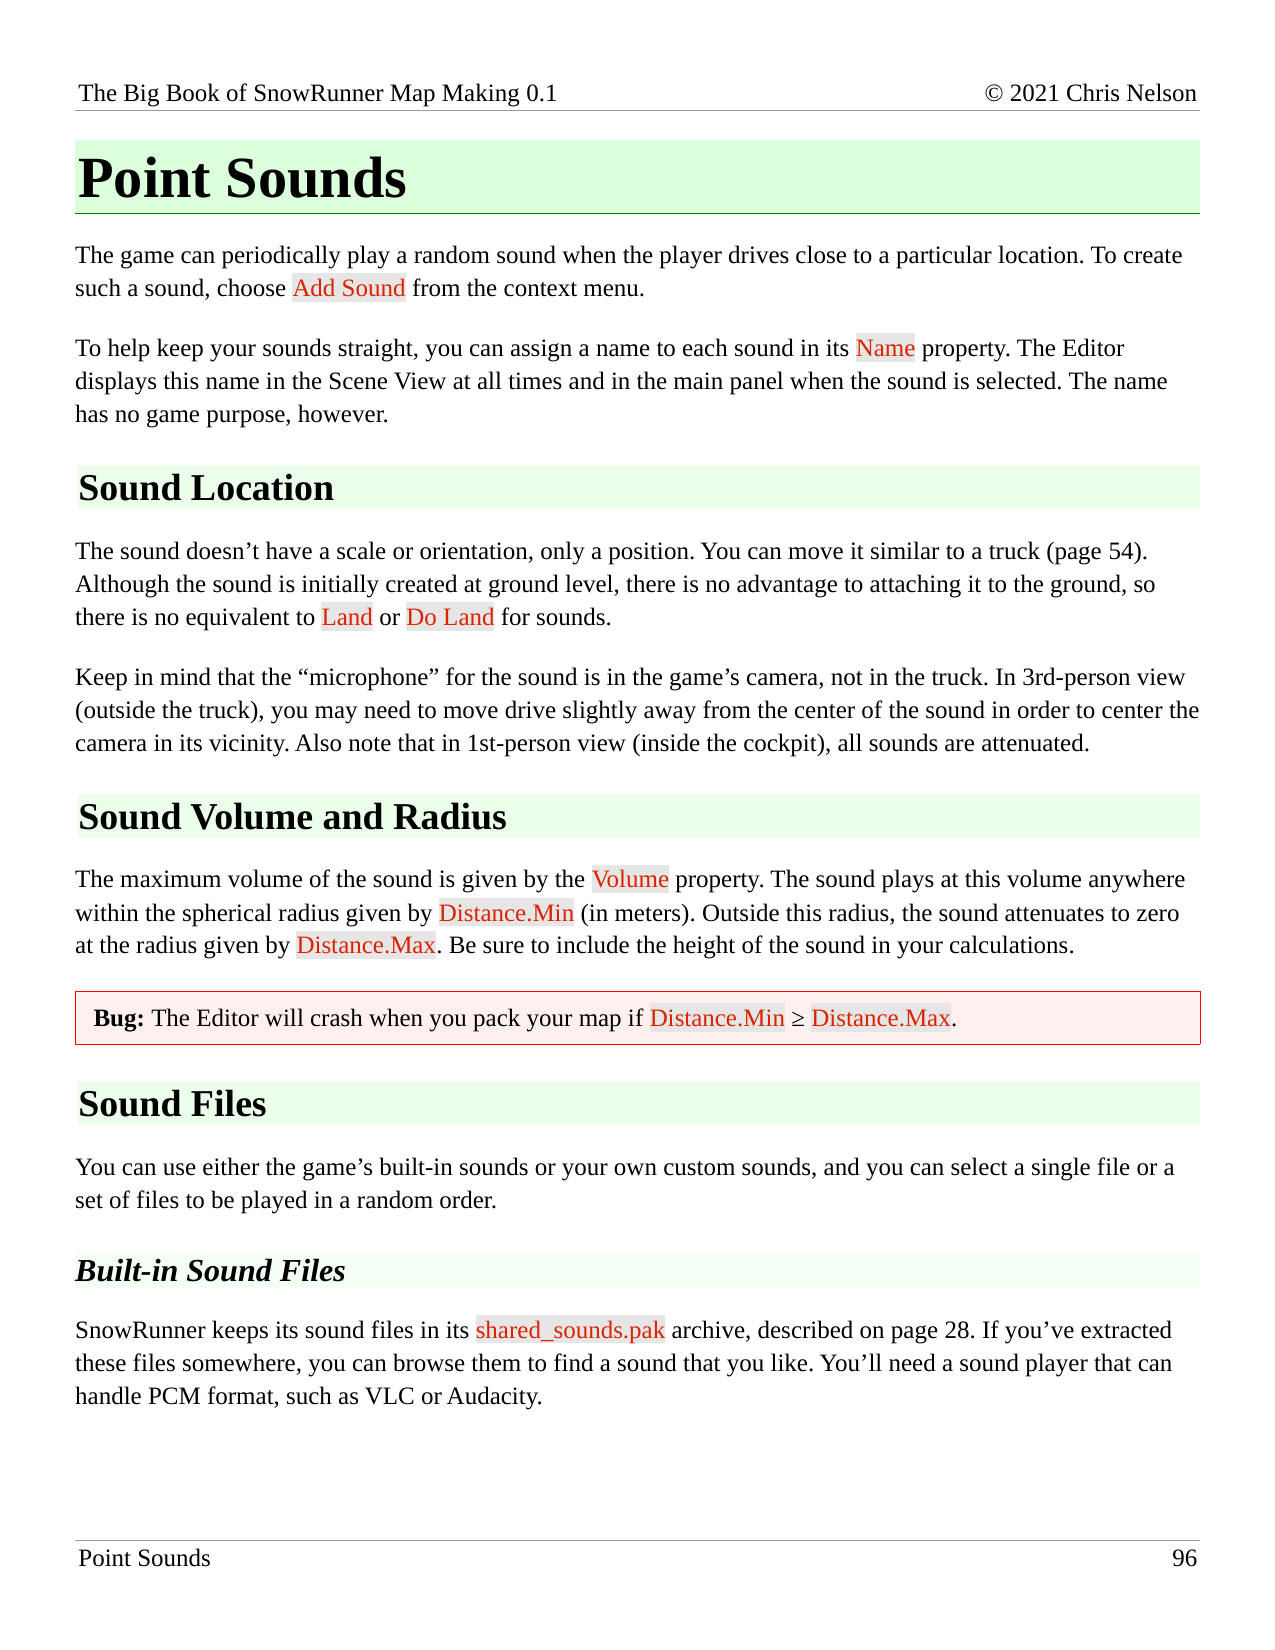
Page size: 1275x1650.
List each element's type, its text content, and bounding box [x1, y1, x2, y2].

list The Editor will crash when you pack your map if Distance.Min ≥ Distance.Max. [76, 992, 1200, 1044]
subtitle Point Sounds [75, 140, 1200, 213]
subtitle Built-in Sound Files [75, 1251, 1200, 1288]
text The game can periodically play a random sound when the player drives close to a particular location. To create such a sound, choose Add Sound from the context menu. [75, 240, 1200, 302]
text The sound doesn’t have a scale or orientation, only a position. You can move it similar to a truck (page 54). Although the sound is initially created at ground level, there is no advantage to attaching it to the ground, so there is no equivalent to Land or Do Land for sounds. [75, 536, 1200, 631]
text Keep in mind that the “microphone” for the sound is in the game’s camera, not in the truck. In 3rd-person view (outside the truck), you may need to move drive slightly away from the center of the sound in order to center the camera in its vicinity. Also note that in 1st-person view (inside the cockpit), all sounds are attenuated. [75, 662, 1200, 757]
text To help keep your sounds straight, you can assign a name to each sound in its Name property. The Editor displays this name in the Scene View at all times and in the main panel when the sound is selected. The name has no game purpose, however. [75, 333, 1200, 428]
text The maximum volume of the sound is given by the Volume property. The sound plays at this volume anywhere within the spherical radius given by Distance.Min (in meters). Outside this radius, the sound attenuates to zero at the radius given by Distance.Max. Be sure to include the height of the sound in your calculations. [75, 864, 1200, 959]
subtitle Sound Location [78, 465, 1200, 509]
text SnowRunner keeps its sound files in its shared_sounds.pak archive, described on page 28. If you’ve extracted these files somewhere, you can browse them to find a sound that you like. You’ll need a sound player that can handle PCM format, such as VLC or Audacity. [75, 1315, 1200, 1409]
subtitle Sound Volume and Radius [78, 794, 1200, 838]
text You can use either the game’s built-in sounds or your own custom sounds, and you can select a single file or a set of files to be played in a random order. [75, 1152, 1200, 1214]
subtitle Sound Files [78, 1081, 1200, 1125]
